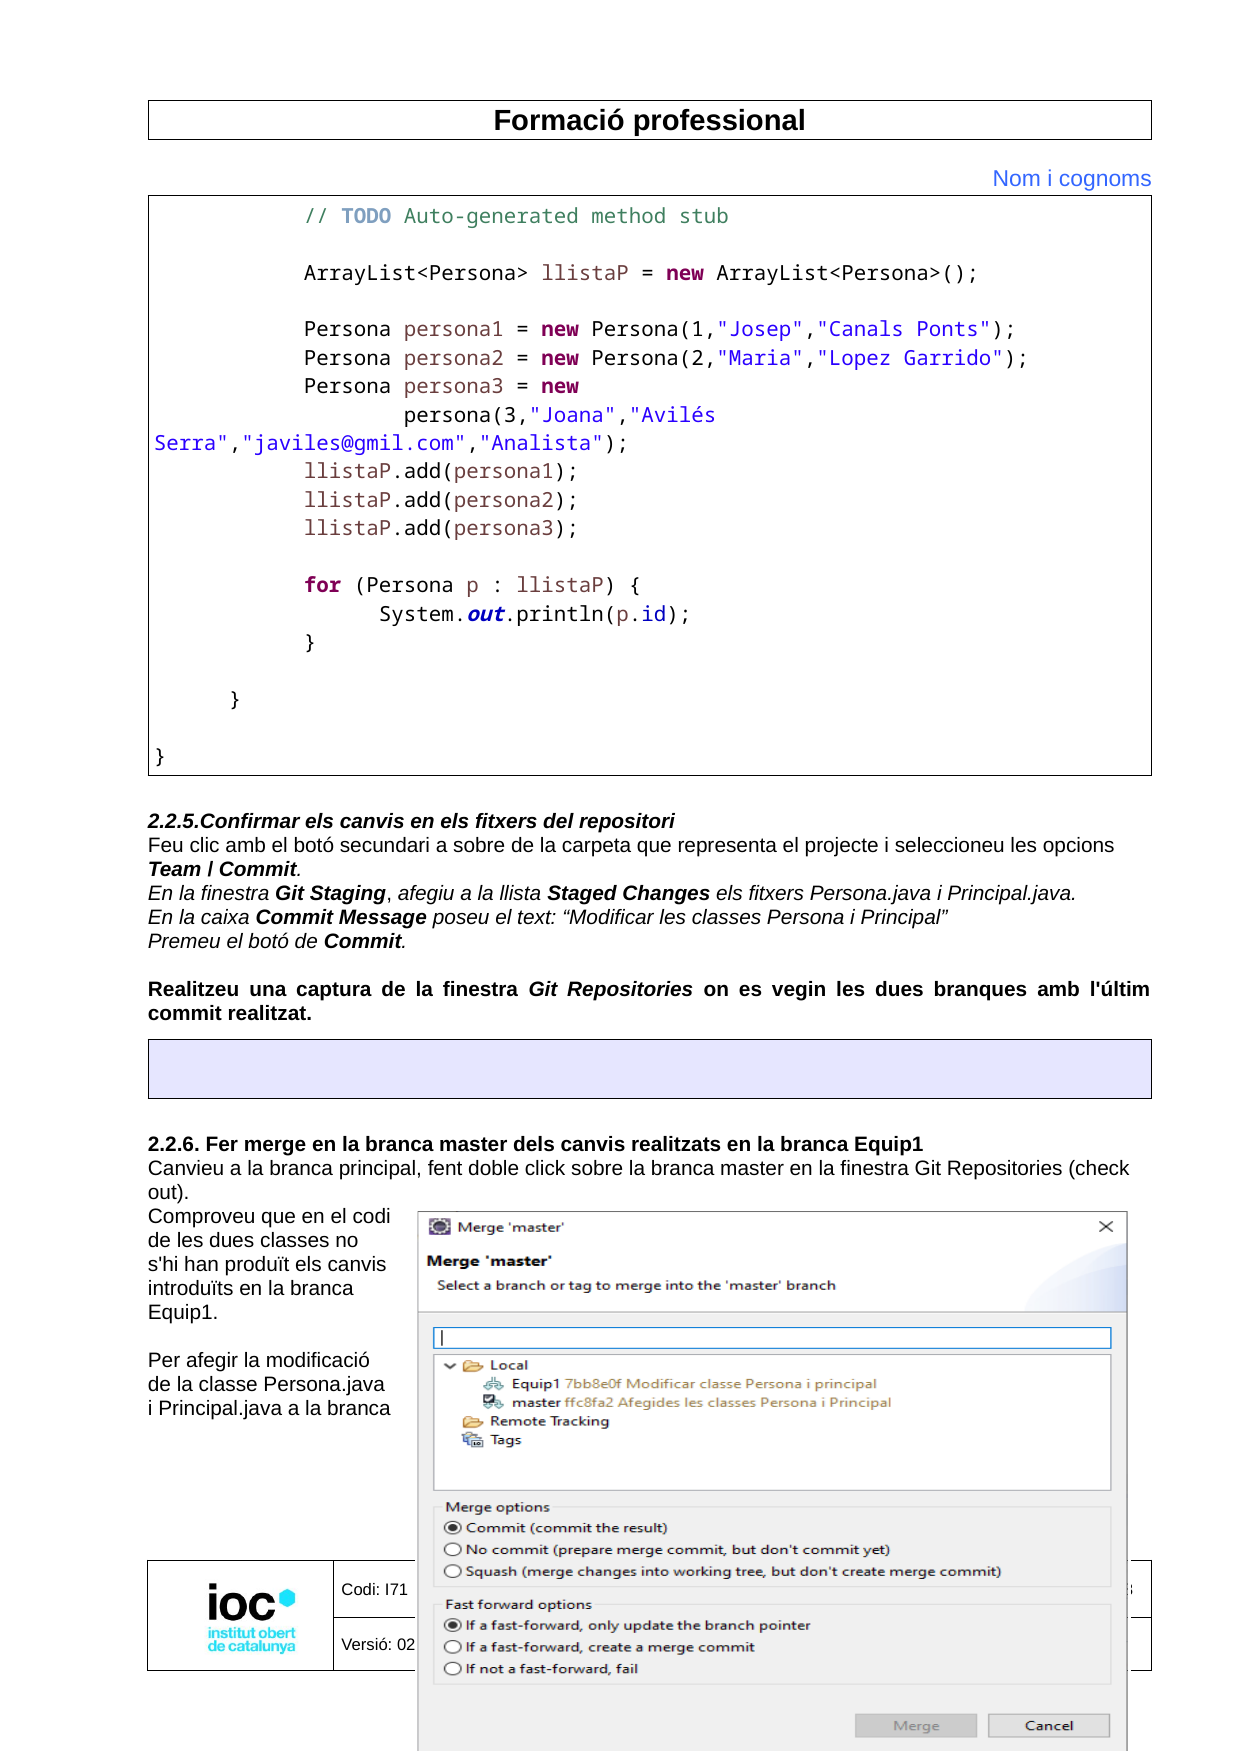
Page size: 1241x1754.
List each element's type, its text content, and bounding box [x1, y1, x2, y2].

text Feu clic amb el botó secundari a sobre de la carpeta que representa el projecte i seleccioneu les opcions Team / Commit. [148, 833, 1151, 881]
text Per afegir la modificació de la classe Persona.java i Principal.java a la branca [148, 1348, 415, 1419]
table_cell // TODO Auto-generated method stub ArrayList<Persona> llistaP = new ArrayList<Persona>(); Persona persona1 = new Persona(1,"Josep","Canals Ponts"); Persona persona2 = new Persona(2,"Maria","Lopez Garrido"); Persona persona3 = new persona(3,"Joana","Avilés Serra","javiles@gmil.com","Analista"); llistaP.add(persona1); llistaP.add(persona2); llistaP.add(persona3); for (Persona p : llistaP) { System.out.println(p.id); } } } [149, 196, 1151, 775]
text 2.2.5.Confirmar els canvis en els fitxers del repositori [148, 809, 1151, 833]
text En la finestra Git Staging, afegiu a la llista Staged Changes els fitxers Persona.java i Principal.java. [148, 881, 1151, 905]
picture [417, 1211, 1128, 1751]
text En la caixa Commit Message poseu el text: “Modificar les classes Persona i Principal” [148, 905, 1151, 929]
picture [195, 1570, 309, 1665]
text 2.2.6. Fer merge en la branca master dels canvis realitzats en la branca Equip1 [148, 1132, 1151, 1156]
table_header [149, 1040, 1151, 1098]
text Realitzeu una captura de la finestra Git Repositories on es vegin les dues branques amb l'últim commit realitzat. [148, 977, 1151, 1024]
text Canvieu a la branca principal, fent doble click sobre la branca master en la finestra Git Repositories (check out). [148, 1156, 1151, 1204]
text Comproveu que en el codi de les dues classes no s'hi han produït els canvis introduïts en la branca Equip1. [148, 1204, 1151, 1754]
text Premeu el botó de Commit. [148, 929, 1151, 953]
